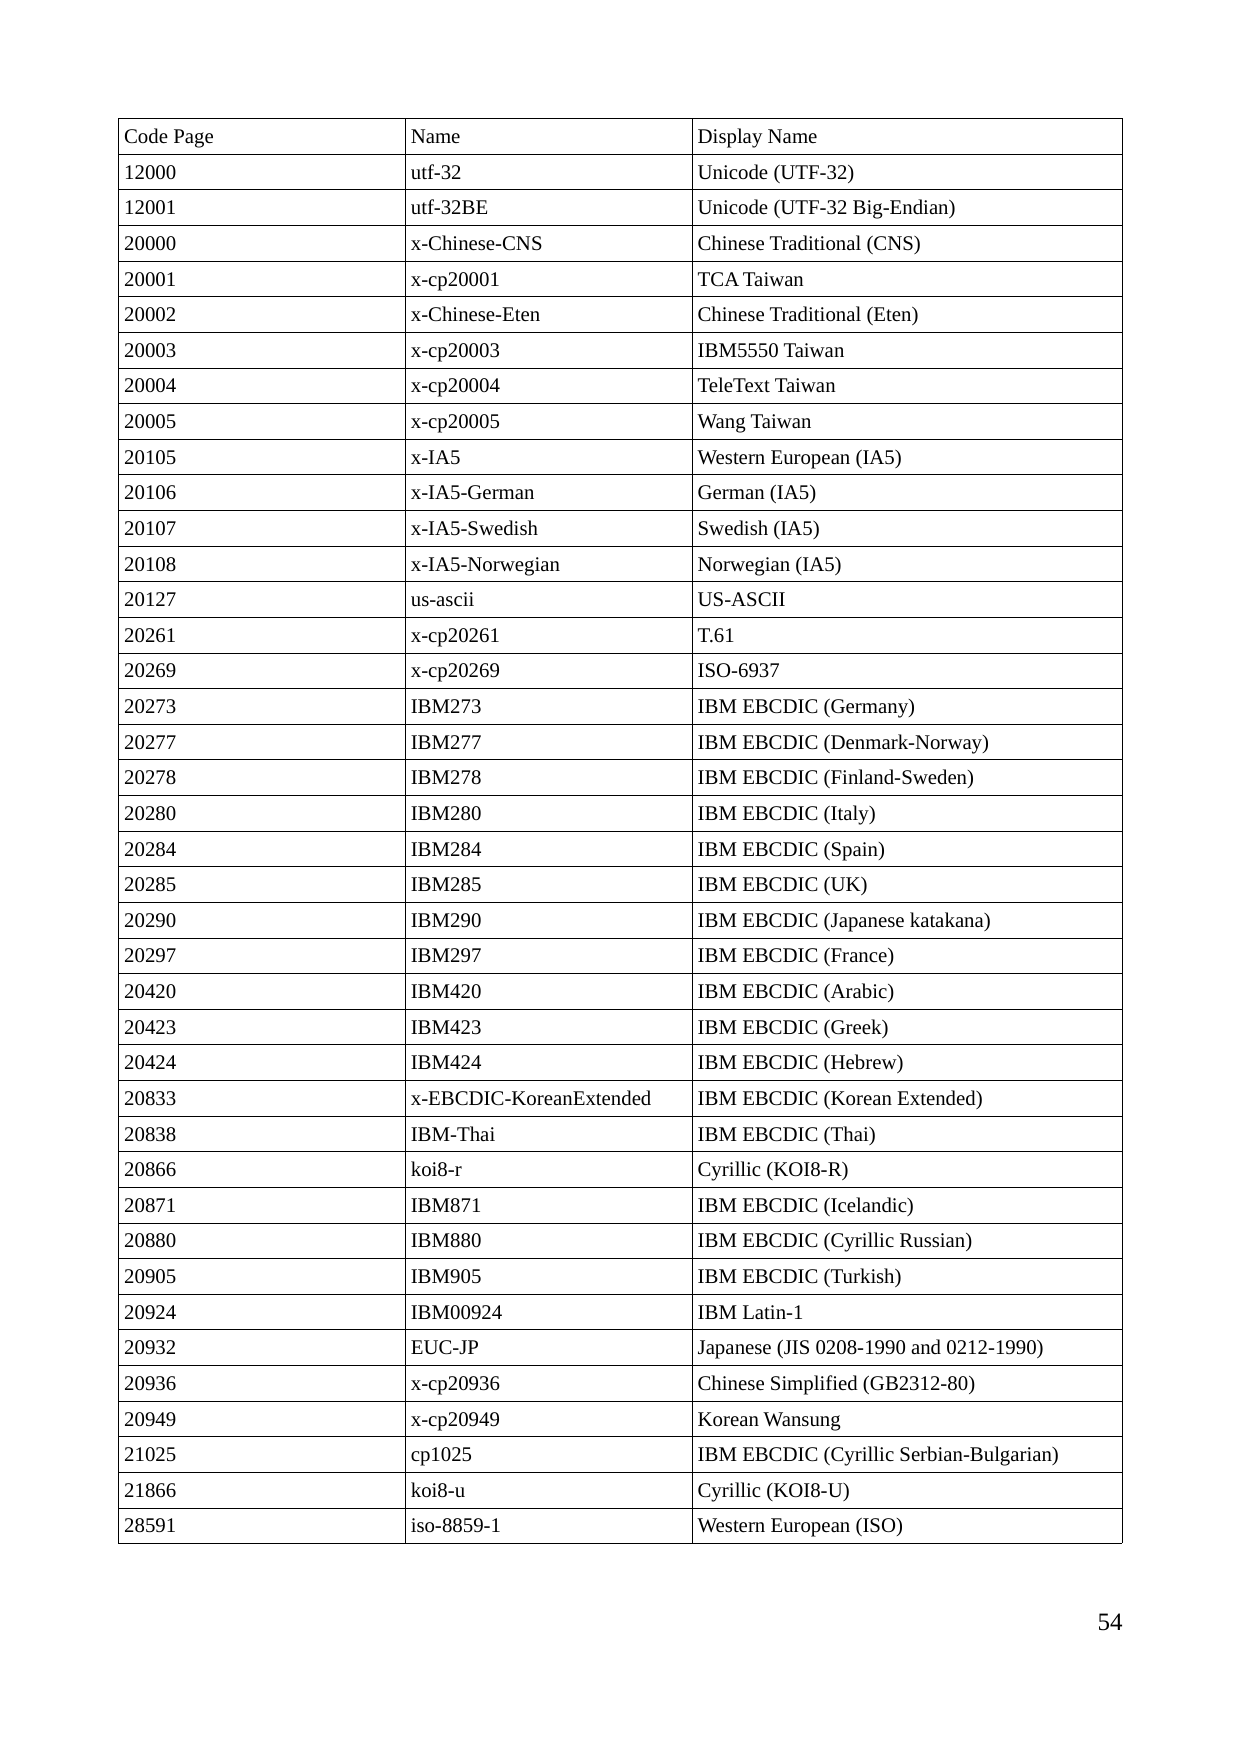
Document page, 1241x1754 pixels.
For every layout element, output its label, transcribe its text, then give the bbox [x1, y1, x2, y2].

table_cell IBM290 [406, 903, 692, 937]
table_cell 20423 [119, 1010, 405, 1044]
table_cell Western European (ISO) [693, 1509, 1122, 1543]
table_cell 20273 [119, 689, 405, 724]
table_cell x-IA5-Swedish [406, 511, 692, 546]
table_cell 20905 [119, 1259, 405, 1294]
table_cell ISO-6937 [693, 654, 1122, 688]
table_cell IBM EBCDIC (Greek) [693, 1010, 1122, 1044]
table_cell Chinese Traditional (CNS) [693, 226, 1122, 261]
table_cell EUC-JP [406, 1330, 692, 1365]
table_cell Western European (IA5) [693, 440, 1122, 474]
table_cell IBM273 [406, 689, 692, 724]
table_cell Cyrillic (KOI8-U) [693, 1473, 1122, 1507]
table_cell IBM285 [406, 867, 692, 902]
table_header Code Page [119, 119, 405, 154]
table_cell 20838 [119, 1117, 405, 1151]
table_cell 20127 [119, 582, 405, 617]
table_cell 20280 [119, 796, 405, 831]
table_cell IBM EBCDIC (Italy) [693, 796, 1122, 831]
table_cell IBM EBCDIC (Turkish) [693, 1259, 1122, 1294]
table_cell x-cp20949 [406, 1402, 692, 1436]
table_cell x-cp20261 [406, 618, 692, 652]
table_cell IBM00924 [406, 1295, 692, 1329]
table_cell x-cp20005 [406, 404, 692, 439]
table_cell x-cp20936 [406, 1366, 692, 1401]
table_cell 20001 [119, 262, 405, 296]
table_cell IBM EBCDIC (Korean Extended) [693, 1081, 1122, 1116]
table_cell x-Chinese-CNS [406, 226, 692, 261]
table_cell x-IA5-Norwegian [406, 547, 692, 581]
table_cell 28591 [119, 1509, 405, 1543]
table_cell IBM EBCDIC (Hebrew) [693, 1045, 1122, 1080]
table_cell IBM EBCDIC (Cyrillic Serbian-Bulgarian) [693, 1437, 1122, 1472]
table_cell 20880 [119, 1224, 405, 1258]
table_cell x-cp20004 [406, 369, 692, 403]
table_cell koi8-r [406, 1152, 692, 1187]
table_cell 20277 [119, 725, 405, 759]
table_cell IBM297 [406, 939, 692, 973]
table_cell IBM871 [406, 1188, 692, 1222]
table_cell IBM277 [406, 725, 692, 759]
table_cell 20107 [119, 511, 405, 546]
table_cell 20261 [119, 618, 405, 652]
table_cell Wang Taiwan [693, 404, 1122, 439]
table_cell 20297 [119, 939, 405, 973]
table_cell IBM423 [406, 1010, 692, 1044]
table_cell Norwegian (IA5) [693, 547, 1122, 581]
table_cell Korean Wansung [693, 1402, 1122, 1436]
table_cell utf-32 [406, 155, 692, 189]
table_cell 20924 [119, 1295, 405, 1329]
table_cell IBM-Thai [406, 1117, 692, 1151]
table_cell IBM Latin-1 [693, 1295, 1122, 1329]
table_cell IBM280 [406, 796, 692, 831]
table_cell IBM EBCDIC (France) [693, 939, 1122, 973]
table_cell 20949 [119, 1402, 405, 1436]
table_cell IBM EBCDIC (UK) [693, 867, 1122, 902]
table_cell 20278 [119, 760, 405, 795]
table_cell IBM278 [406, 760, 692, 795]
table_cell IBM905 [406, 1259, 692, 1294]
table_cell 20003 [119, 333, 405, 367]
table_cell IBM284 [406, 832, 692, 866]
table_cell 20420 [119, 974, 405, 1009]
table_cell 20290 [119, 903, 405, 937]
table_cell German (IA5) [693, 475, 1122, 510]
table_cell us-ascii [406, 582, 692, 617]
table_cell Chinese Traditional (Eten) [693, 297, 1122, 332]
table_cell IBM EBCDIC (Finland-Sweden) [693, 760, 1122, 795]
table_cell 20871 [119, 1188, 405, 1222]
table_cell 20932 [119, 1330, 405, 1365]
table_cell IBM420 [406, 974, 692, 1009]
table_cell 20285 [119, 867, 405, 902]
table_cell 20004 [119, 369, 405, 403]
table_cell IBM EBCDIC (Germany) [693, 689, 1122, 724]
table_cell IBM424 [406, 1045, 692, 1080]
table_cell Swedish (IA5) [693, 511, 1122, 546]
table_cell 20269 [119, 654, 405, 688]
table_cell 20424 [119, 1045, 405, 1080]
table_cell T.61 [693, 618, 1122, 652]
table_cell 21866 [119, 1473, 405, 1507]
table_cell Unicode (UTF-32) [693, 155, 1122, 189]
table_cell Chinese Simplified (GB2312-80) [693, 1366, 1122, 1401]
table_cell 20002 [119, 297, 405, 332]
table_cell US-ASCII [693, 582, 1122, 617]
table_cell x-cp20269 [406, 654, 692, 688]
table_cell 20284 [119, 832, 405, 866]
table_cell Unicode (UTF-32 Big-Endian) [693, 190, 1122, 225]
table_header Display Name [693, 119, 1122, 154]
table_cell x-cp20001 [406, 262, 692, 296]
table_cell IBM EBCDIC (Japanese katakana) [693, 903, 1122, 937]
table_cell TCA Taiwan [693, 262, 1122, 296]
table_cell x-IA5 [406, 440, 692, 474]
table_cell 12000 [119, 155, 405, 189]
table_cell 20833 [119, 1081, 405, 1116]
table_cell iso-8859-1 [406, 1509, 692, 1543]
table_cell IBM5550 Taiwan [693, 333, 1122, 367]
table_cell 21025 [119, 1437, 405, 1472]
table_cell x-cp20003 [406, 333, 692, 367]
table_cell IBM EBCDIC (Cyrillic Russian) [693, 1224, 1122, 1258]
table_cell IBM EBCDIC (Thai) [693, 1117, 1122, 1151]
table_cell utf-32BE [406, 190, 692, 225]
table_cell koi8-u [406, 1473, 692, 1507]
table_cell IBM EBCDIC (Spain) [693, 832, 1122, 866]
table_cell 20000 [119, 226, 405, 261]
table_cell TeleText Taiwan [693, 369, 1122, 403]
table_cell 20005 [119, 404, 405, 439]
table_cell x-IA5-German [406, 475, 692, 510]
table_cell x-Chinese-Eten [406, 297, 692, 332]
table_cell 20936 [119, 1366, 405, 1401]
table_cell 20866 [119, 1152, 405, 1187]
table_cell 20108 [119, 547, 405, 581]
table_cell IBM880 [406, 1224, 692, 1258]
table_header Name [406, 119, 692, 154]
table_cell IBM EBCDIC (Icelandic) [693, 1188, 1122, 1222]
table_cell x-EBCDIC-KoreanExtended [406, 1081, 692, 1116]
table_cell Cyrillic (KOI8-R) [693, 1152, 1122, 1187]
table_cell Japanese (JIS 0208-1990 and 0212-1990) [693, 1330, 1122, 1365]
table_cell IBM EBCDIC (Denmark-Norway) [693, 725, 1122, 759]
table_cell 20105 [119, 440, 405, 474]
table_cell IBM EBCDIC (Arabic) [693, 974, 1122, 1009]
table_cell cp1025 [406, 1437, 692, 1472]
table_cell 12001 [119, 190, 405, 225]
table_cell 20106 [119, 475, 405, 510]
